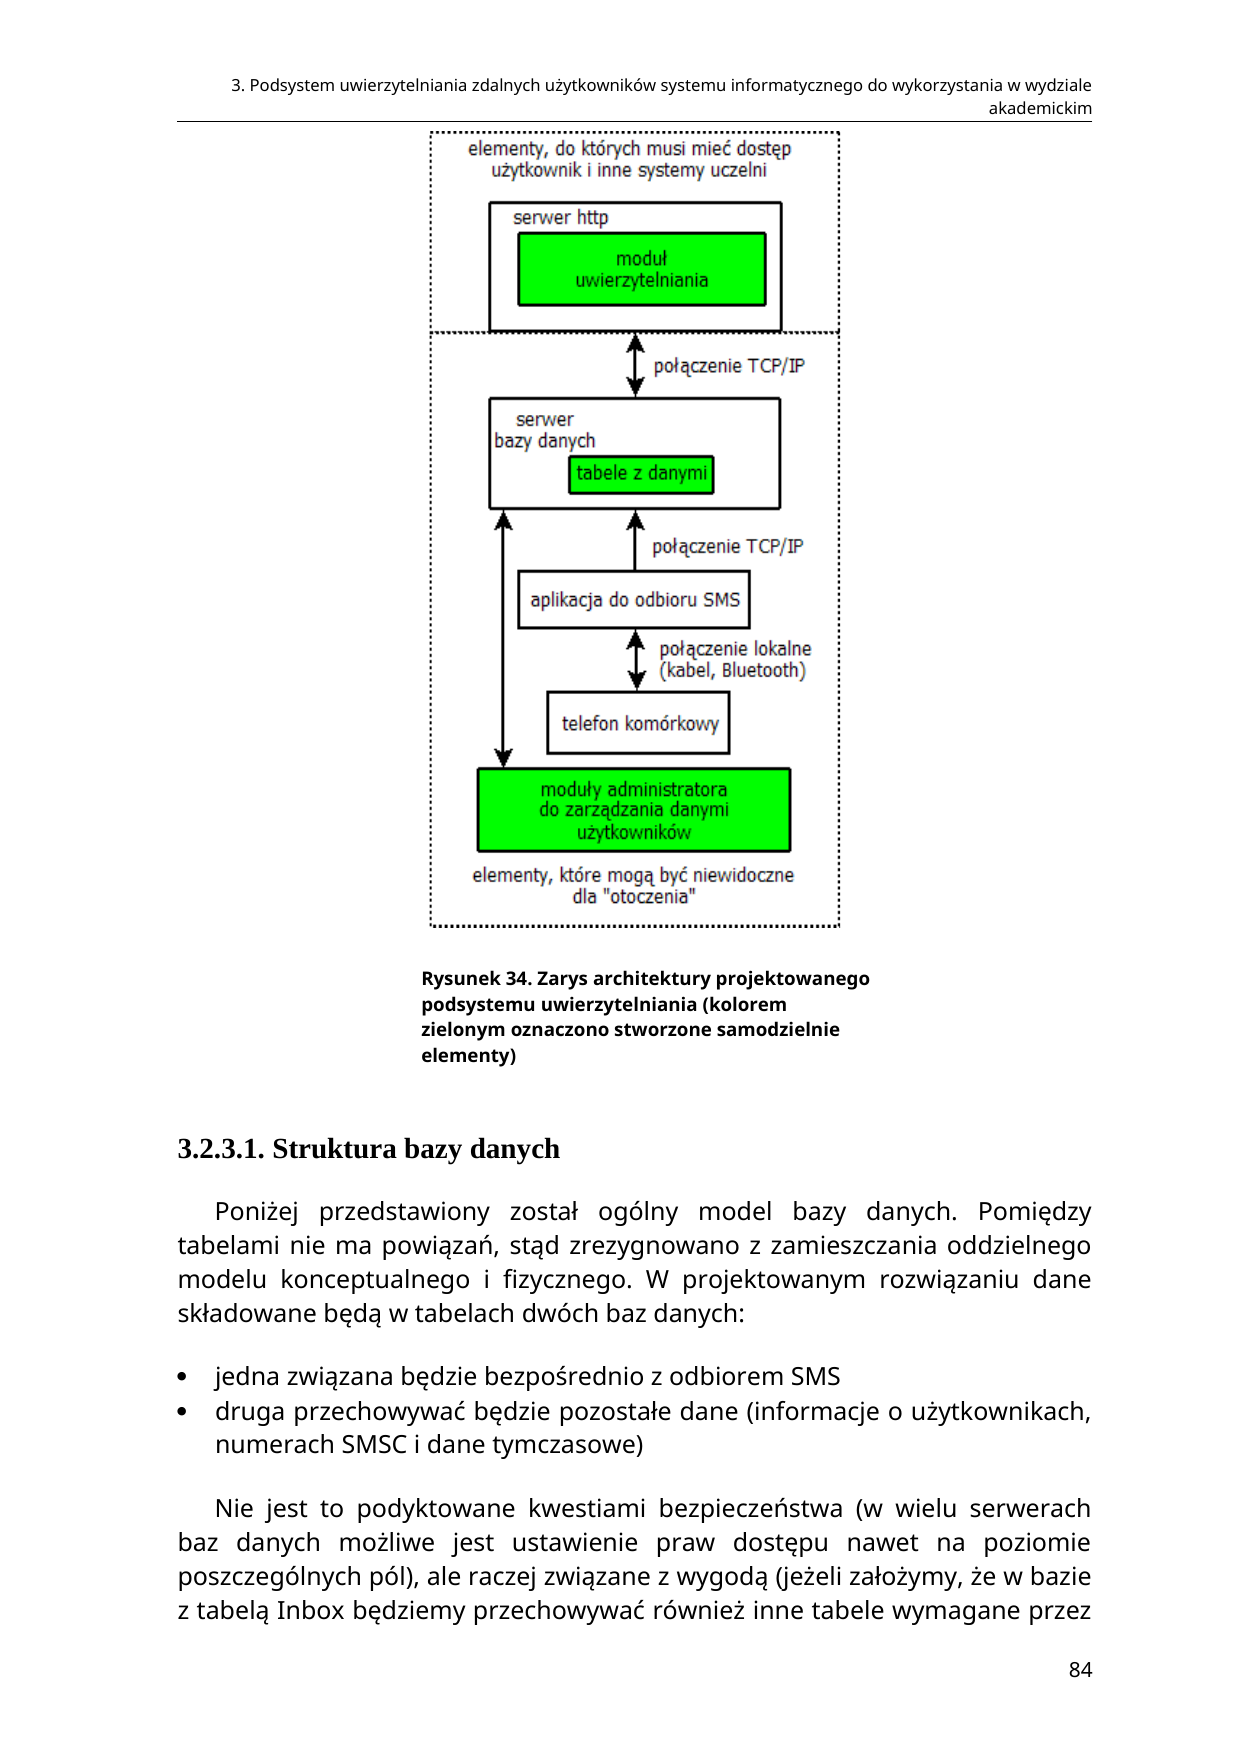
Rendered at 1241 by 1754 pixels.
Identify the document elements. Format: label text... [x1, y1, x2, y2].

text Nie jest to podyktowane kwestiami bezpieczeństwa (w wielu serwerach baz danych możliwe jest ustawienie praw dostępu nawet na poziomie poszczególnych pól), ale raczej związane z wygodą (jeżeli założymy, że w bazie z tabelą Inbox będziemy przechowywać również inne tabele wymagane przez [177, 1490, 1092, 1627]
text Rysunek 34. Zarys architektury projektowanego podsystemu uwierzytelniania (kolorem zielonym oznaczono stworzone samodzielnie elementy) [421, 966, 871, 1068]
picture [429, 131, 841, 928]
list druga przechowywać będzie pozostałe dane (informacje o użytkownikach, numerach SMSC i dane tymczasowe) [177, 1393, 1092, 1461]
subtitle 3.2.3.1. Struktura bazy danych [177, 1131, 1092, 1164]
list jedna związana będzie bezpośrednio z odbiorem SMS [177, 1359, 1092, 1393]
text Poniżej przedstawiony został ogólny model bazy danych. Pomiędzy tabelami nie ma powiązań, stąd zrezygnowano z zamieszczania oddzielnego modelu konceptualnego i fizycznego. W projektowanym rozwiązaniu dane składowane będą w tabelach dwóch baz danych: [177, 1194, 1092, 1330]
